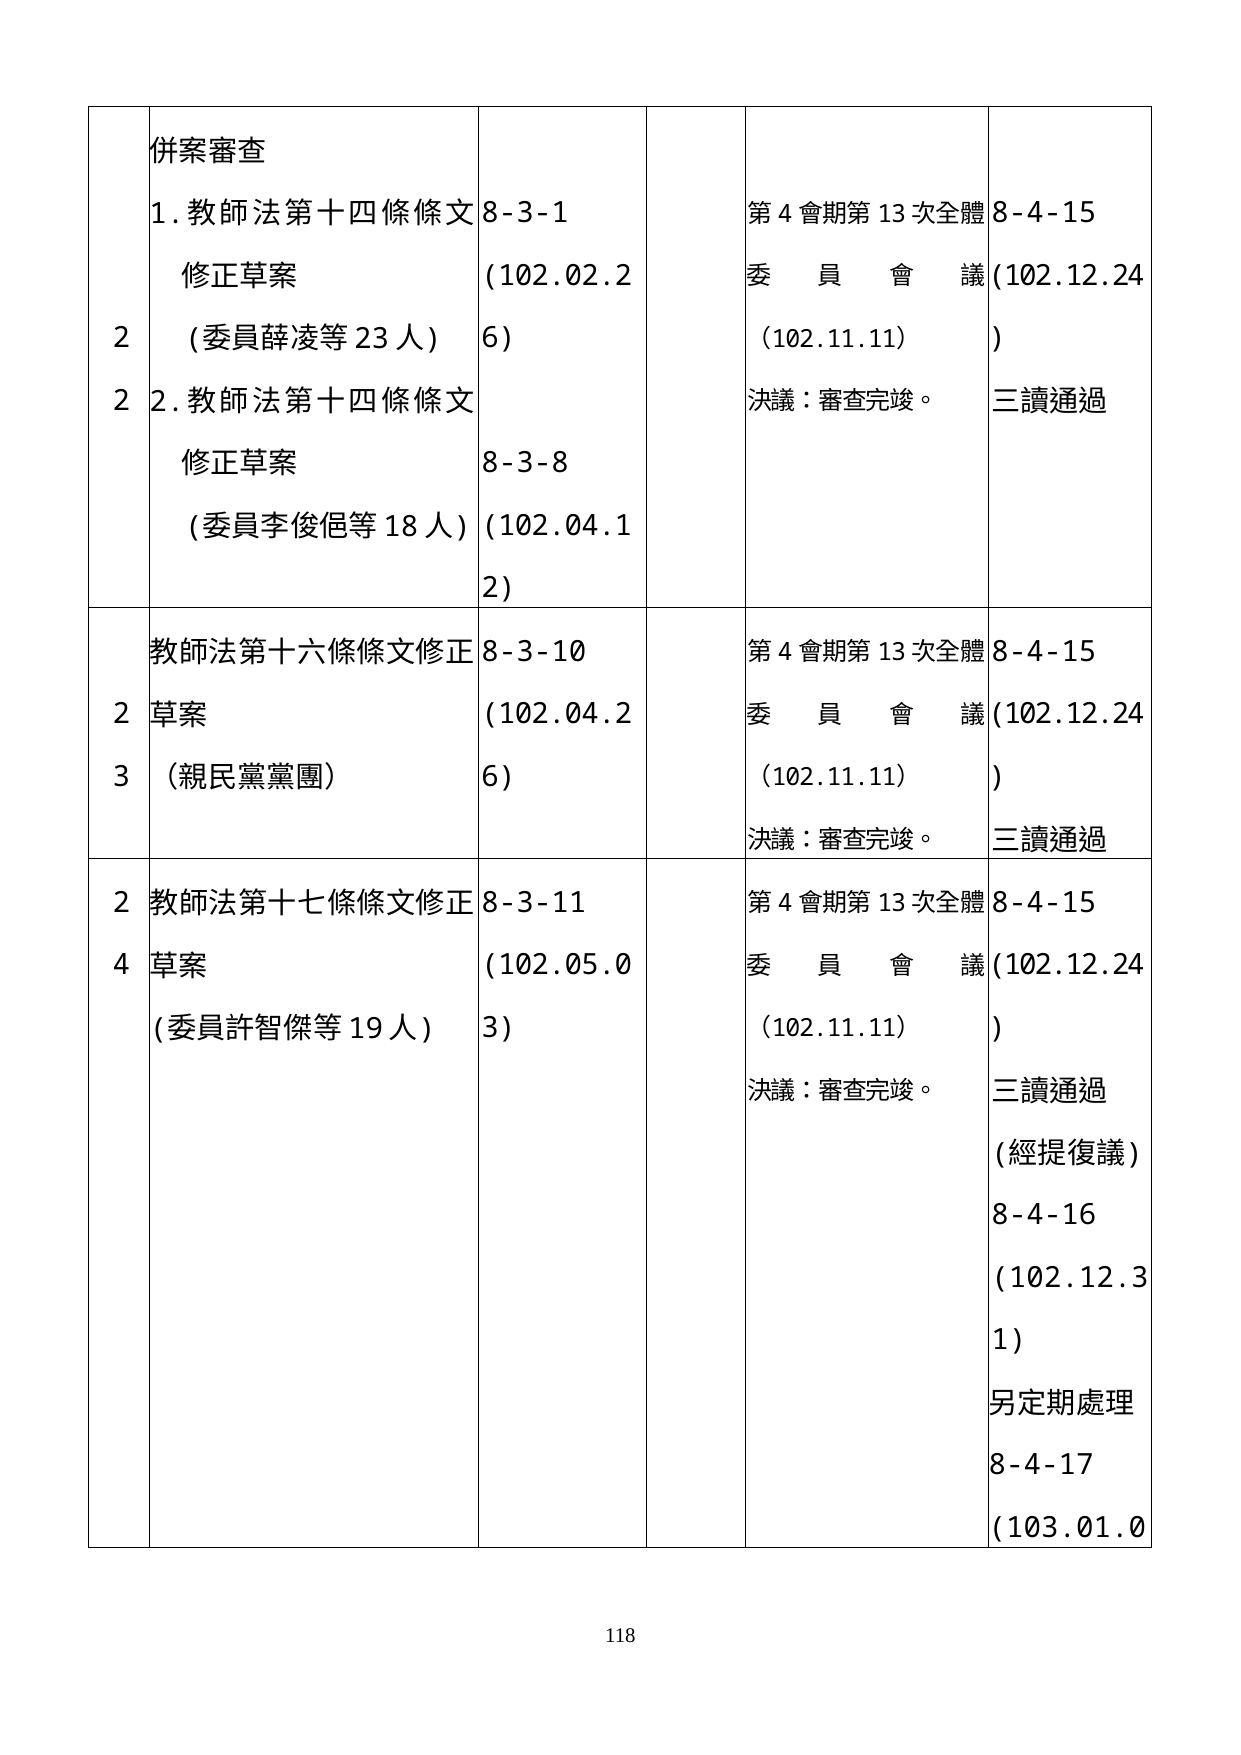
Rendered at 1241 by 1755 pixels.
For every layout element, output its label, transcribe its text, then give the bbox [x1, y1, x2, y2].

table_cell [89, 859, 149, 1547]
table_cell 8-4-15 (102.12.24) 三讀通過 [989, 608, 1151, 858]
table_cell 8-3-1 (102.02.26) 8-3-8 (102.04.12) [479, 107, 646, 607]
table_cell [647, 608, 745, 858]
table_cell 第4會期第13次全體委員會議（102.11.11） 決議：審查完竣。 [746, 107, 988, 607]
table_cell 第4會期第13次全體委員會議（102.11.11） 決議：審查完竣。 [746, 608, 988, 858]
table_cell 8-4-15 (102.12.24) 三讀通過 [989, 107, 1151, 607]
table_cell [647, 859, 745, 1547]
table_cell 8-3-11 (102.05.03) [479, 859, 646, 1547]
table_cell [647, 107, 745, 607]
table_cell 併案審查 1.教師法第十四條條文修正草案 (委員薛凌等23人) 2.教師法第十四條條文修正草案 (委員李俊俋等18人) [150, 107, 478, 607]
table_cell [89, 608, 149, 858]
table_cell 8-3-10 (102.04.26) [479, 608, 646, 858]
table_cell 8-4-15 (102.12.24) 三讀通過 (經提復議) 8-4-16 (102.12.31) 另定期處理 8-4-17 (103.01.0 [989, 859, 1151, 1547]
table_cell [89, 107, 149, 607]
table_cell 第4會期第13次全體委員會議（102.11.11） 決議：審查完竣。 [746, 859, 988, 1547]
table_cell 教師法第十七條條文修正草案 (委員許智傑等19人) [150, 859, 478, 1547]
table_cell 教師法第十六條條文修正草案 （親民黨黨團） [150, 608, 478, 858]
